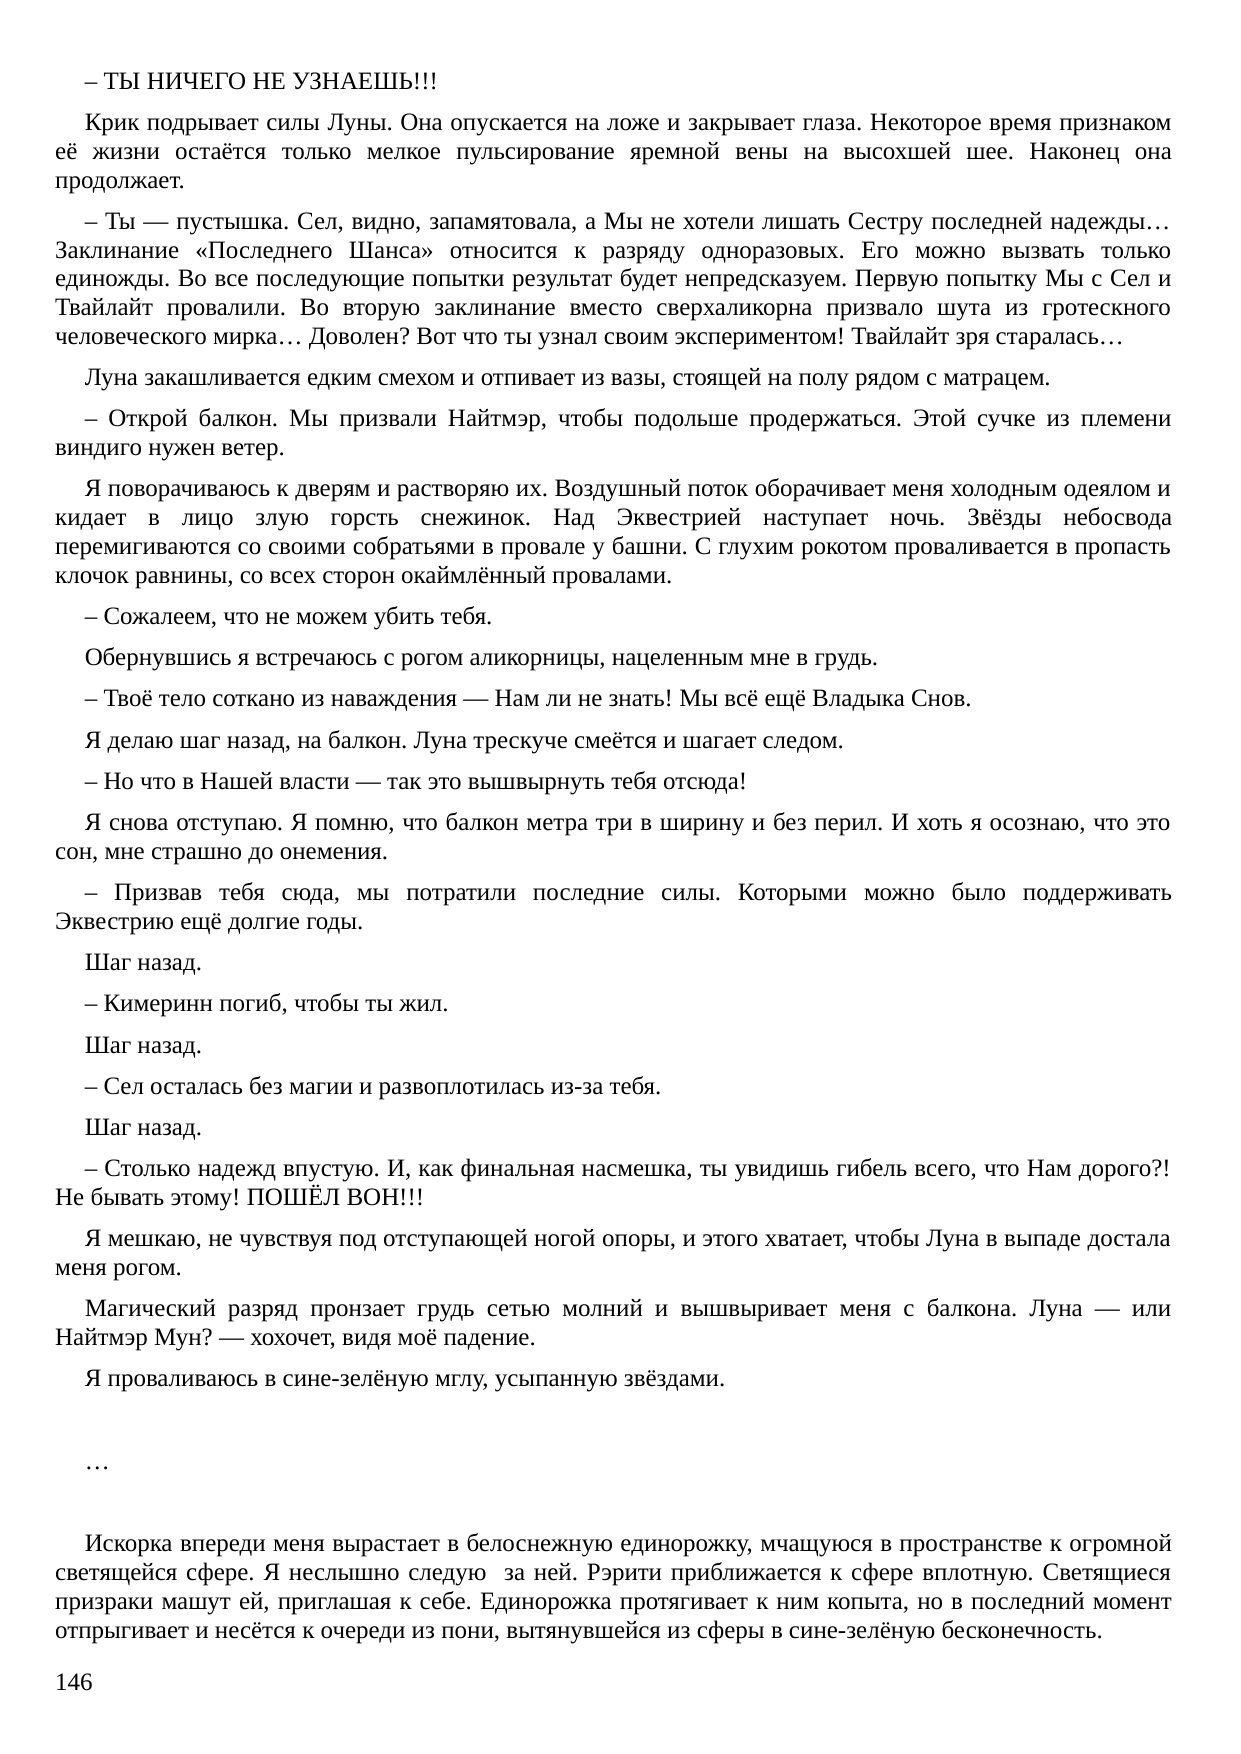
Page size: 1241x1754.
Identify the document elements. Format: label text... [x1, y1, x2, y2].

text – Твоё тело соткано из наваждения — Нам ли не знать! Мы всё ещё Владыка Снов. [55, 683, 1173, 712]
text Я делаю шаг назад, на балкон. Луна трескуче смеётся и шагает следом. [55, 725, 1173, 753]
text Шаг назад. [55, 947, 1173, 976]
text – Кимеринн погиб, чтобы ты жил. [55, 988, 1173, 1017]
text – ТЫ НИЧЕГО НЕ УЗНАЕШЬ!!! [55, 66, 1173, 95]
text Искорка впереди меня вырастает в белоснежную единорожку, мчащуюся в пространстве к огромной светящейся сфере. Я неслышно следую за ней. Рэрити приближается к сфере вплотную. Светящиеся призраки машут ей, приглашая к себе. Единорожка протягивает к ним копыта, но в последний момент отпрыгивает и несётся к очереди из пони, вытянувшейся из сферы в сине-зелёную бесконечность. [55, 1528, 1173, 1643]
text Я снова отступаю. Я помню, что балкон метра три в ширину и без перил. И хоть я осознаю, что это сон, мне страшно до онемения. [55, 807, 1173, 865]
text – Ты — пустышка. Сел, видно, запамятовала, а Мы не хотели лишать Сестру последней надежды… Заклинание «Последнего Шанса» относится к разряду одноразовых. Его можно вызвать только единожды. Во все последующие попытки результат будет непредсказуем. Первую попытку Мы с Сел и Твайлайт провалили. Во вторую заклинание вместо сверхаликорна призвало шута из гротескного человеческого мирка… Доволен? Вот что ты узнал своим экспериментом! Твайлайт зря старалась… [55, 206, 1173, 350]
text – Сожалеем, что не можем убить тебя. [55, 601, 1173, 630]
text – Сел осталась без магии и развоплотилась из-за тебя. [55, 1071, 1173, 1100]
text Шаг назад. [55, 1112, 1173, 1141]
text … [55, 1446, 1173, 1475]
text Я проваливаюсь в сине-зелёную мглу, усыпанную звёздами. [55, 1363, 1173, 1392]
text Я поворачиваюсь к дверям и растворяю их. Воздушный поток оборачивает меня холодным одеялом и кидает в лицо злую горсть снежинок. Над Эквестрией наступает ночь. Звёзды небосвода перемигиваются со своими собратьями в провале у башни. С глухим рокотом проваливается в пропасть клочок равнины, со всех сторон окаймлённый провалами. [55, 473, 1173, 588]
text Я мешкаю, не чувствуя под отступающей ногой опоры, и этого хватает, чтобы Луна в выпаде достала меня рогом. [55, 1223, 1173, 1281]
text – Открой балкон. Мы призвали Найтмэр, чтобы подольше продержаться. Этой сучке из племени виндиго нужен ветер. [55, 403, 1173, 461]
text Шаг назад. [55, 1030, 1173, 1058]
text – Столько надежд впустую. И, как финальная насмешка, ты увидишь гибель всего, что Нам дорого?! Не бывать этому! ПОШЁЛ ВОН!!! [55, 1153, 1173, 1211]
text – Призвав тебя сюда, мы потратили последние силы. Которыми можно было поддерживать Эквестрию ещё долгие годы. [55, 877, 1173, 935]
text Магический разряд пронзает грудь сетью молний и вышвыривает меня с балкона. Луна — или Найтмэр Мун? — хохочет, видя моё падение. [55, 1293, 1173, 1351]
text Обернувшись я встречаюсь с рогом аликорницы, нацеленным мне в грудь. [55, 642, 1173, 671]
text Крик подрывает силы Луны. Она опускается на ложе и закрывает глаза. Некоторое время признаком её жизни остаётся только мелкое пульсирование яремной вены на высохшей шее. Наконец она продолжает. [55, 107, 1173, 193]
text Луна закашливается едким смехом и отпивает из вазы, стоящей на полу рядом с матрацем. [55, 362, 1173, 391]
text – Но что в Нашей власти — так это вышвырнуть тебя отсюда! [55, 766, 1173, 795]
